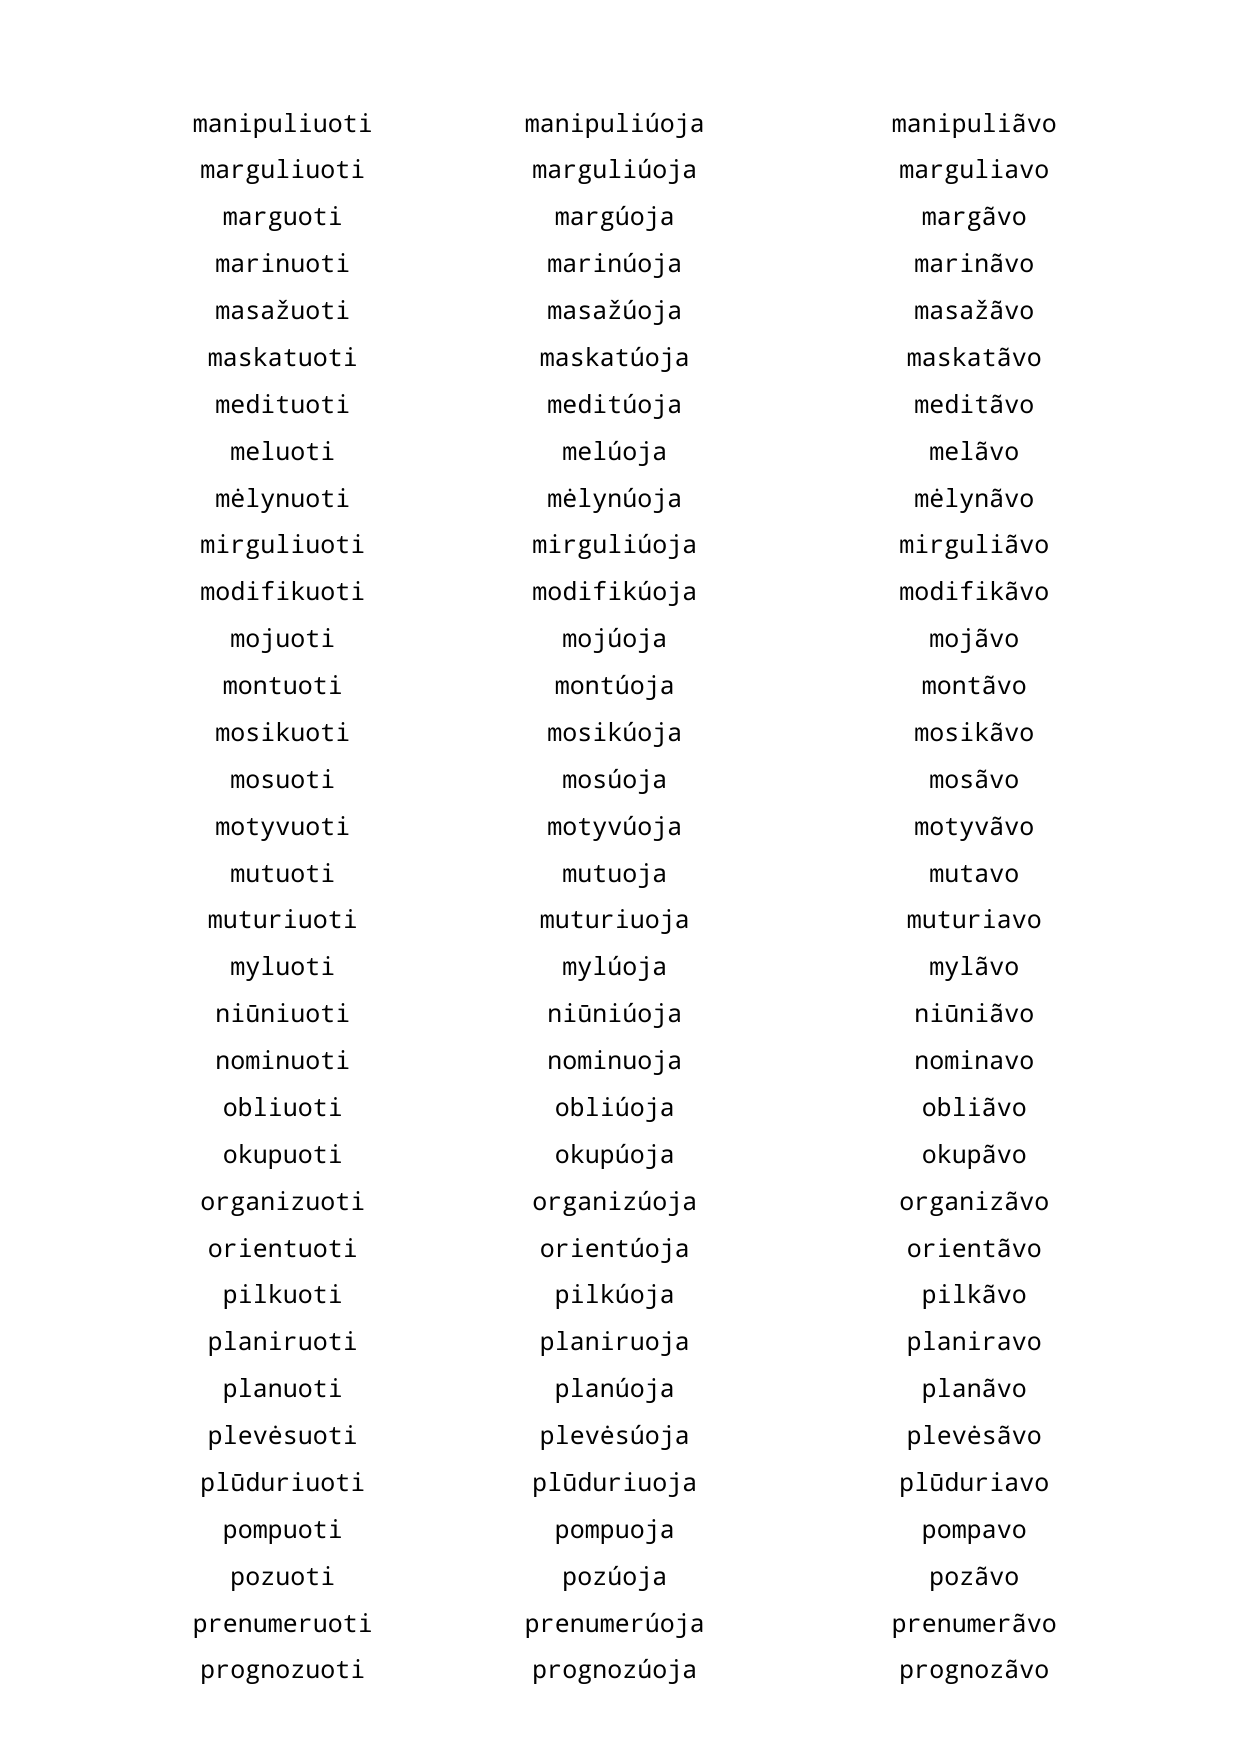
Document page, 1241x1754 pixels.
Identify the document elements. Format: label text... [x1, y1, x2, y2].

table_cell meditãvo [782, 387, 1181, 434]
table_cell planúoja [447, 1372, 782, 1418]
table_cell muturiuoja [447, 903, 782, 950]
table_cell mosãvo [782, 762, 1181, 809]
table_cell planiravo [782, 1325, 1181, 1372]
table_cell [782, 59, 1181, 106]
table_cell pompuoja [447, 1512, 782, 1559]
table_cell melúoja [447, 434, 782, 481]
table_cell planuoti [118, 1372, 447, 1418]
table_cell mutuoti [118, 856, 447, 903]
table_cell mirguliãvo [782, 528, 1181, 575]
table_cell margãvo [782, 200, 1181, 247]
table_cell niūniuoti [118, 997, 447, 1043]
table_cell meditúoja [447, 387, 782, 434]
table_cell mylúoja [447, 950, 782, 997]
table_cell mėlynãvo [782, 481, 1181, 528]
table_cell planiruoja [447, 1325, 782, 1372]
table_cell marguliavo [782, 153, 1181, 200]
table_cell modifikuoti [118, 575, 447, 622]
table_cell prognozuoti [118, 1653, 447, 1688]
table_cell manipuliuoti [118, 106, 447, 153]
table_cell prognozúoja [447, 1653, 782, 1688]
table_cell plevėsãvo [782, 1419, 1181, 1465]
table_cell orientúoja [447, 1231, 782, 1278]
table_cell plevėsúoja [447, 1419, 782, 1465]
table_cell plevėsuoti [118, 1419, 447, 1465]
table_cell orientãvo [782, 1231, 1181, 1278]
table_cell pozúoja [447, 1559, 782, 1606]
table_cell planãvo [782, 1372, 1181, 1418]
table_cell marinãvo [782, 247, 1181, 293]
table_cell nominavo [782, 1044, 1181, 1090]
table_cell mėlynuoti [118, 481, 447, 528]
table_cell marinuoti [118, 247, 447, 293]
table_cell pilkãvo [782, 1278, 1181, 1325]
table_cell medituoti [118, 387, 447, 434]
table_cell montuoti [118, 669, 447, 715]
table_cell plūduriavo [782, 1465, 1181, 1512]
table_cell pompavo [782, 1512, 1181, 1559]
table_cell maskatúoja [447, 340, 782, 387]
table_cell nominuoja [447, 1044, 782, 1090]
table_cell myluoti [118, 950, 447, 997]
table_cell obliuoti [118, 1090, 447, 1137]
table_cell mosikuoti [118, 715, 447, 762]
table_cell [447, 59, 782, 106]
table_cell modifikúoja [447, 575, 782, 622]
table_cell niūniúoja [447, 997, 782, 1043]
table_cell montãvo [782, 669, 1181, 715]
table_cell mirguliuoti [118, 528, 447, 575]
table_cell margúoja [447, 200, 782, 247]
table_cell orientuoti [118, 1231, 447, 1278]
table_cell modifikãvo [782, 575, 1181, 622]
table_cell pompuoti [118, 1512, 447, 1559]
table_cell plūduriuoti [118, 1465, 447, 1512]
table_cell masažuoti [118, 294, 447, 340]
table_cell organizúoja [447, 1184, 782, 1231]
table_cell mosikúoja [447, 715, 782, 762]
table_cell organizuoti [118, 1184, 447, 1231]
table_cell masažúoja [447, 294, 782, 340]
table_cell mirguliúoja [447, 528, 782, 575]
table_cell mosúoja [447, 762, 782, 809]
table_cell prognozãvo [782, 1653, 1181, 1688]
table_cell pozãvo [782, 1559, 1181, 1606]
table_cell obliãvo [782, 1090, 1181, 1137]
table_cell motyvãvo [782, 809, 1181, 856]
table_cell muturiuoti [118, 903, 447, 950]
table_cell marguoti [118, 200, 447, 247]
table_cell manipuliãvo [782, 106, 1181, 153]
table_cell [118, 59, 447, 106]
table_cell marguliuoti [118, 153, 447, 200]
table_cell okupuoti [118, 1137, 447, 1184]
table_cell mutuoja [447, 856, 782, 903]
table_cell okupãvo [782, 1137, 1181, 1184]
table_cell mylãvo [782, 950, 1181, 997]
table_cell plūduriuoja [447, 1465, 782, 1512]
table_cell maskatuoti [118, 340, 447, 387]
table_cell prenumerãvo [782, 1606, 1181, 1653]
table_cell marinúoja [447, 247, 782, 293]
table_cell motyvúoja [447, 809, 782, 856]
table_cell mojãvo [782, 622, 1181, 668]
table_cell mojúoja [447, 622, 782, 668]
table_cell prenumerúoja [447, 1606, 782, 1653]
table_cell masažãvo [782, 294, 1181, 340]
table_cell obliúoja [447, 1090, 782, 1137]
table_cell pilkuoti [118, 1278, 447, 1325]
table_cell motyvuoti [118, 809, 447, 856]
table_cell mutavo [782, 856, 1181, 903]
table_cell marguliúoja [447, 153, 782, 200]
table_cell nominuoti [118, 1044, 447, 1090]
table_cell mosikãvo [782, 715, 1181, 762]
table_cell pozuoti [118, 1559, 447, 1606]
table_cell niūniãvo [782, 997, 1181, 1043]
table_cell meluoti [118, 434, 447, 481]
table_cell mojuoti [118, 622, 447, 668]
table_cell montúoja [447, 669, 782, 715]
table_cell okupúoja [447, 1137, 782, 1184]
table_cell manipuliúoja [447, 106, 782, 153]
table_cell mėlynúoja [447, 481, 782, 528]
table_cell pilkúoja [447, 1278, 782, 1325]
table_cell maskatãvo [782, 340, 1181, 387]
table_cell muturiavo [782, 903, 1181, 950]
table_cell melãvo [782, 434, 1181, 481]
table_cell mosuoti [118, 762, 447, 809]
table_cell prenumeruoti [118, 1606, 447, 1653]
table_cell planiruoti [118, 1325, 447, 1372]
table_cell organizãvo [782, 1184, 1181, 1231]
